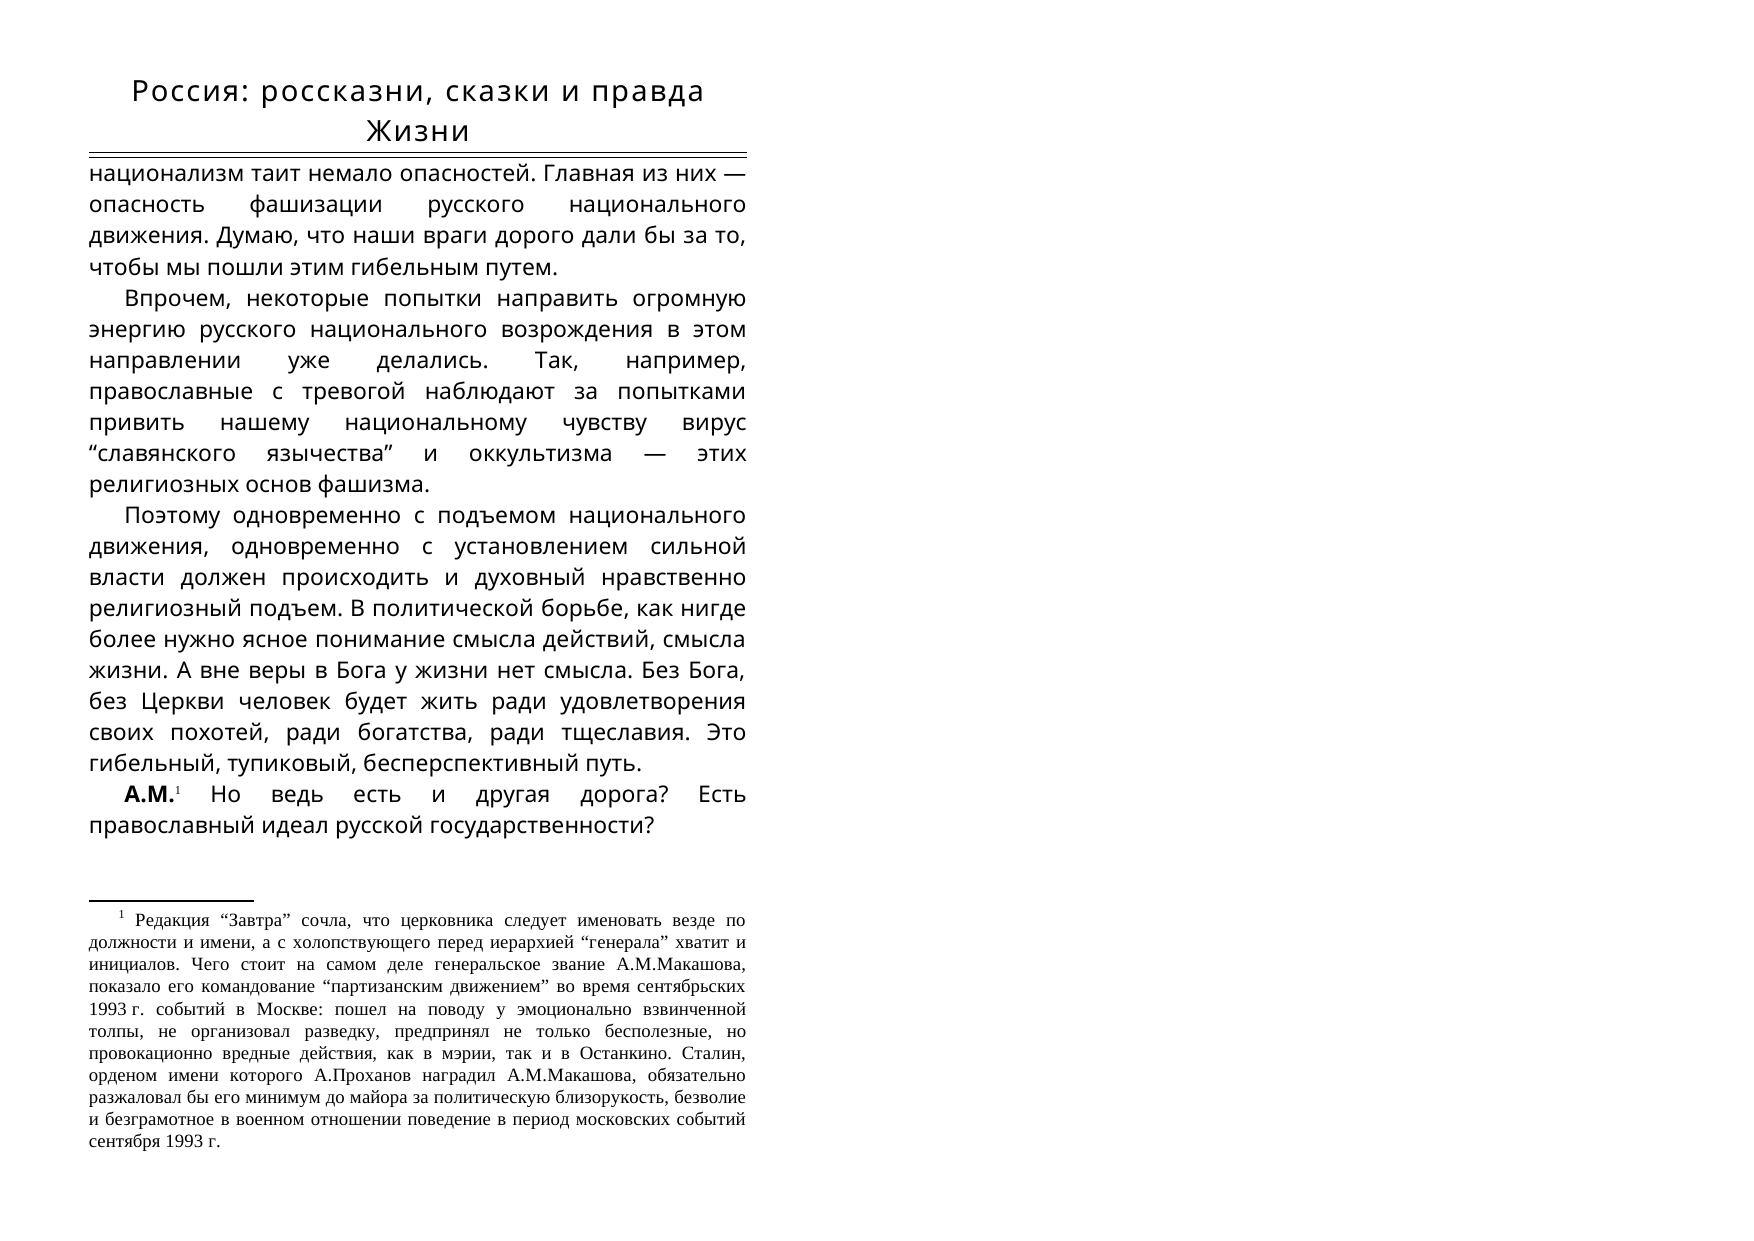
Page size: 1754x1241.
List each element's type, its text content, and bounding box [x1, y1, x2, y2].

text национализм таит немало опасностей. Главная из них — опасность фашизации русского национального движения. Думаю, что наши враги дорого дали бы за то, чтобы мы пошли этим гибельным путем. [89, 158, 747, 281]
text Редакция “Завтра” сочла, что церковника следует именовать везде по должности и имени, а с холопствующего перед иерархией “генерала” хватит и инициалов. Чего стоит на самом деле генеральское звание А.М.Макашова, показало его командование “партизанским движением” во время сентябрьских 1993 г. событий в Москве: пошел на поводу у эмоционально взвинченной толпы, не организовал разведку, предпринял не только бесполезные, но провокационно вредные действия, как в мэрии, так и в Останкино. Сталин, орденом имени которого А.Проханов наградил А.М.Макашова, обязательно разжаловал бы его минимум до майора за политическую близорукость, безволие и безграмотное в военном отношении поведение в период московских событий сентября 1993 г. [89, 907, 747, 1152]
text А.М. Но ведь есть и другая дорога? Есть православный идеал русской государственности? [89, 778, 747, 840]
text Поэтому одновременно с подъемом национального движения, одновременно с установлением сильной власти должен происходить и духовный нравственно религиозный подъем. В политической борьбе, как нигде более нужно ясное понимание смысла действий, смысла жизни. А вне веры в Бога у жизни нет смысла. Без Бога, без Церкви человек будет жить ради удовлетворения своих похотей, ради богатства, ради тщеславия. Это гибельный, тупиковый, бесперспективный путь. [89, 499, 747, 778]
text Впрочем, некоторые попытки направить огромную энергию русского национального возрождения в этом направлении уже делались. Так, например, православные с тревогой наблюдают за попытками привить нашему национальному чувству вирус “славянского язычества” и оккультизма — этих религиозных основ фашизма. [89, 281, 747, 499]
